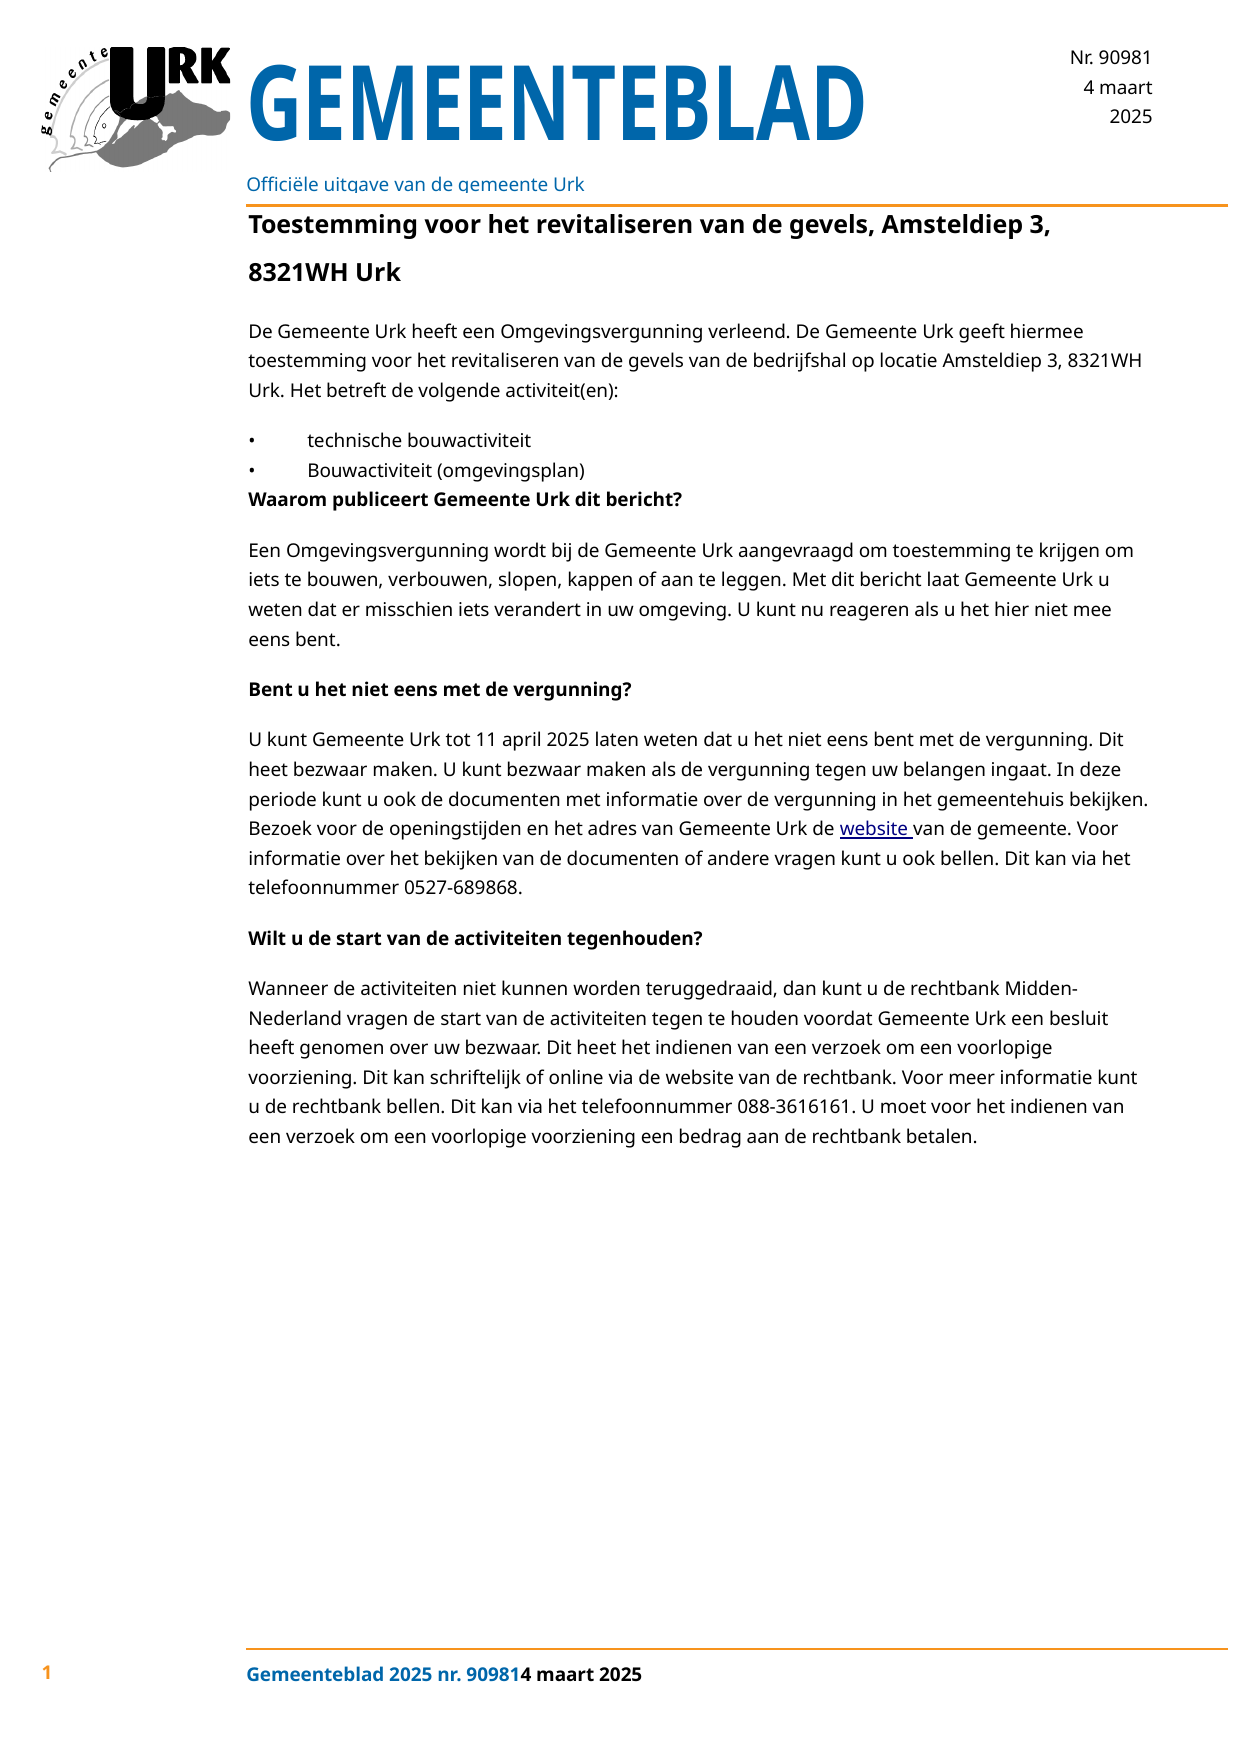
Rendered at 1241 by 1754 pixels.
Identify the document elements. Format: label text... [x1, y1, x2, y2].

text Wanneer de activiteiten niet kunnen worden teruggedraaid, dan kunt u de rechtbank Midden-Nederland vragen de start van de activiteiten tegen te houden voordat Gemeente Urk een besluit heeft genomen over uw bezwaar. Dit heet het indienen van een verzoek om een voorlopige voorziening. Dit kan schriftelijk of online via de website van de rechtbank. Voor meer informatie kunt u de rechtbank bellen. Dit kan via het telefoonnummer 088-3616161. U moet voor het indienen van een verzoek om een voorlopige voorziening een bedrag aan de rechtbank betalen. [248, 975, 1152, 1149]
list Bouwactiviteit (omgevingsplan) [248, 457, 1152, 483]
text De Gemeente Urk heeft een Omgevingsvergunning verleend. De Gemeente Urk geeft hiermee toestemming voor het revitaliseren van de gevels van de bedrijfshal op locatie Amsteldiep 3, 8321WH Urk. Het betreft de volgende activiteit(en): [248, 318, 1152, 403]
text Een Omgevingsvergunning wordt bij de Gemeente Urk aangevraagd om toestemming te krijgen om iets te bouwen, verbouwen, slopen, kappen of aan te leggen. Met dit bericht laat Gemeente Urk u weten dat er misschien iets verandert in uw omgeving. U kunt nu reageren als u het hier niet mee eens bent. [248, 537, 1152, 652]
picture [41, 47, 231, 172]
text Bent u het niet eens met de vergunning? [248, 676, 1152, 702]
text U kunt Gemeente Urk tot 11 april 2025 laten weten dat u het niet eens bent met de vergunning. Dit heet bezwaar maken. U kunt bezwaar maken als de vergunning tegen uw belangen ingaat. In deze periode kunt u ook de documenten met informatie over de vergunning in het gemeentehuis bekijken. Bezoek voor de openingstijden en het adres van Gemeente Urk de website van de gemeente. Voor informatie over het bekijken van de documenten of andere vragen kunt u ook bellen. Dit kan via het telefoonnummer 0527-689868. [248, 727, 1152, 900]
text Toestemming voor het revitaliseren van de gevels, Amsteldiep 3, 8321WH Urk [248, 207, 1152, 288]
text Waarom publiceert Gemeente Urk dit bericht? [248, 487, 1152, 512]
text Wilt u de start van de activiteiten tegenhouden? [248, 925, 1152, 951]
list technische bouwactiviteit [248, 427, 1152, 453]
